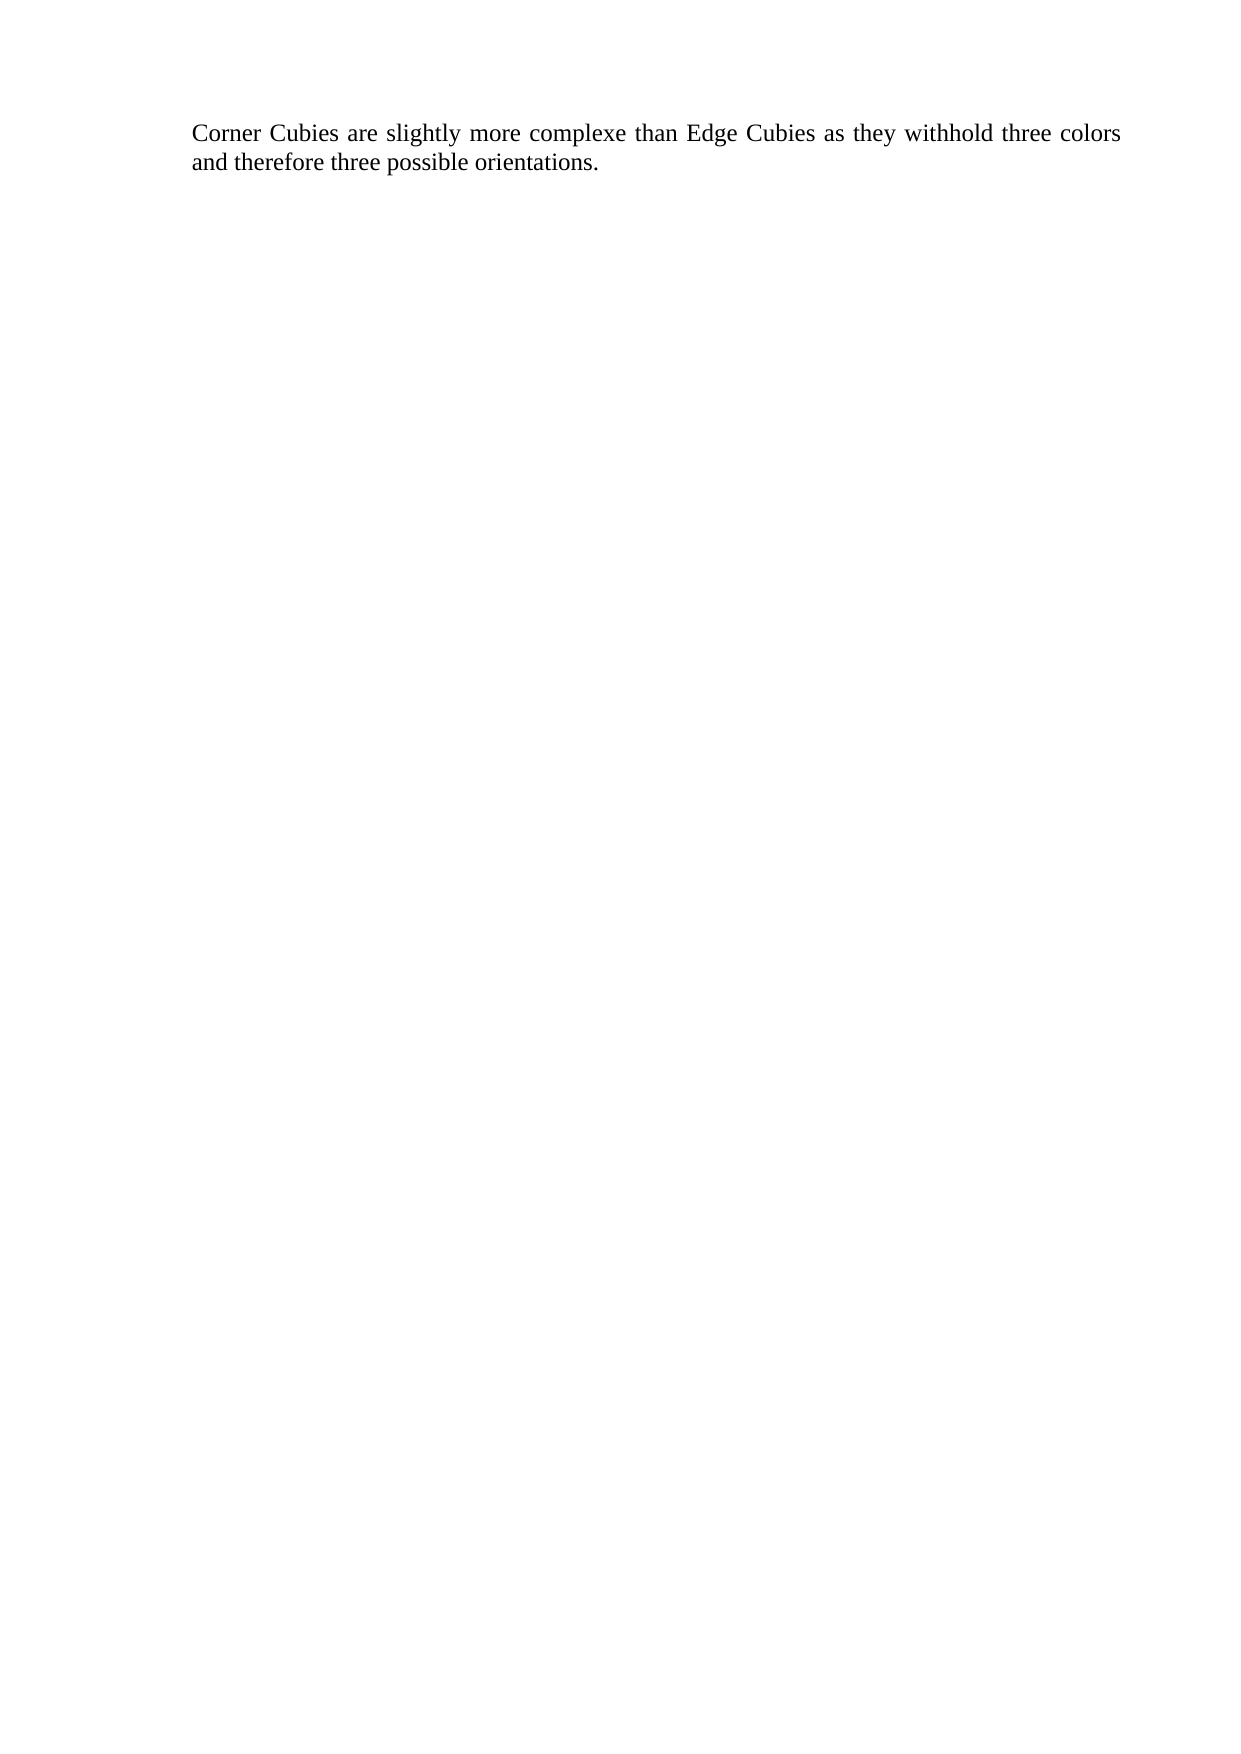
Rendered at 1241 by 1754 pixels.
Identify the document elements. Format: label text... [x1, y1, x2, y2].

text Corner Cubies are slightly more complexe than Edge Cubies as they withhold three colors and therefore three possible orientations. [192, 118, 1122, 176]
